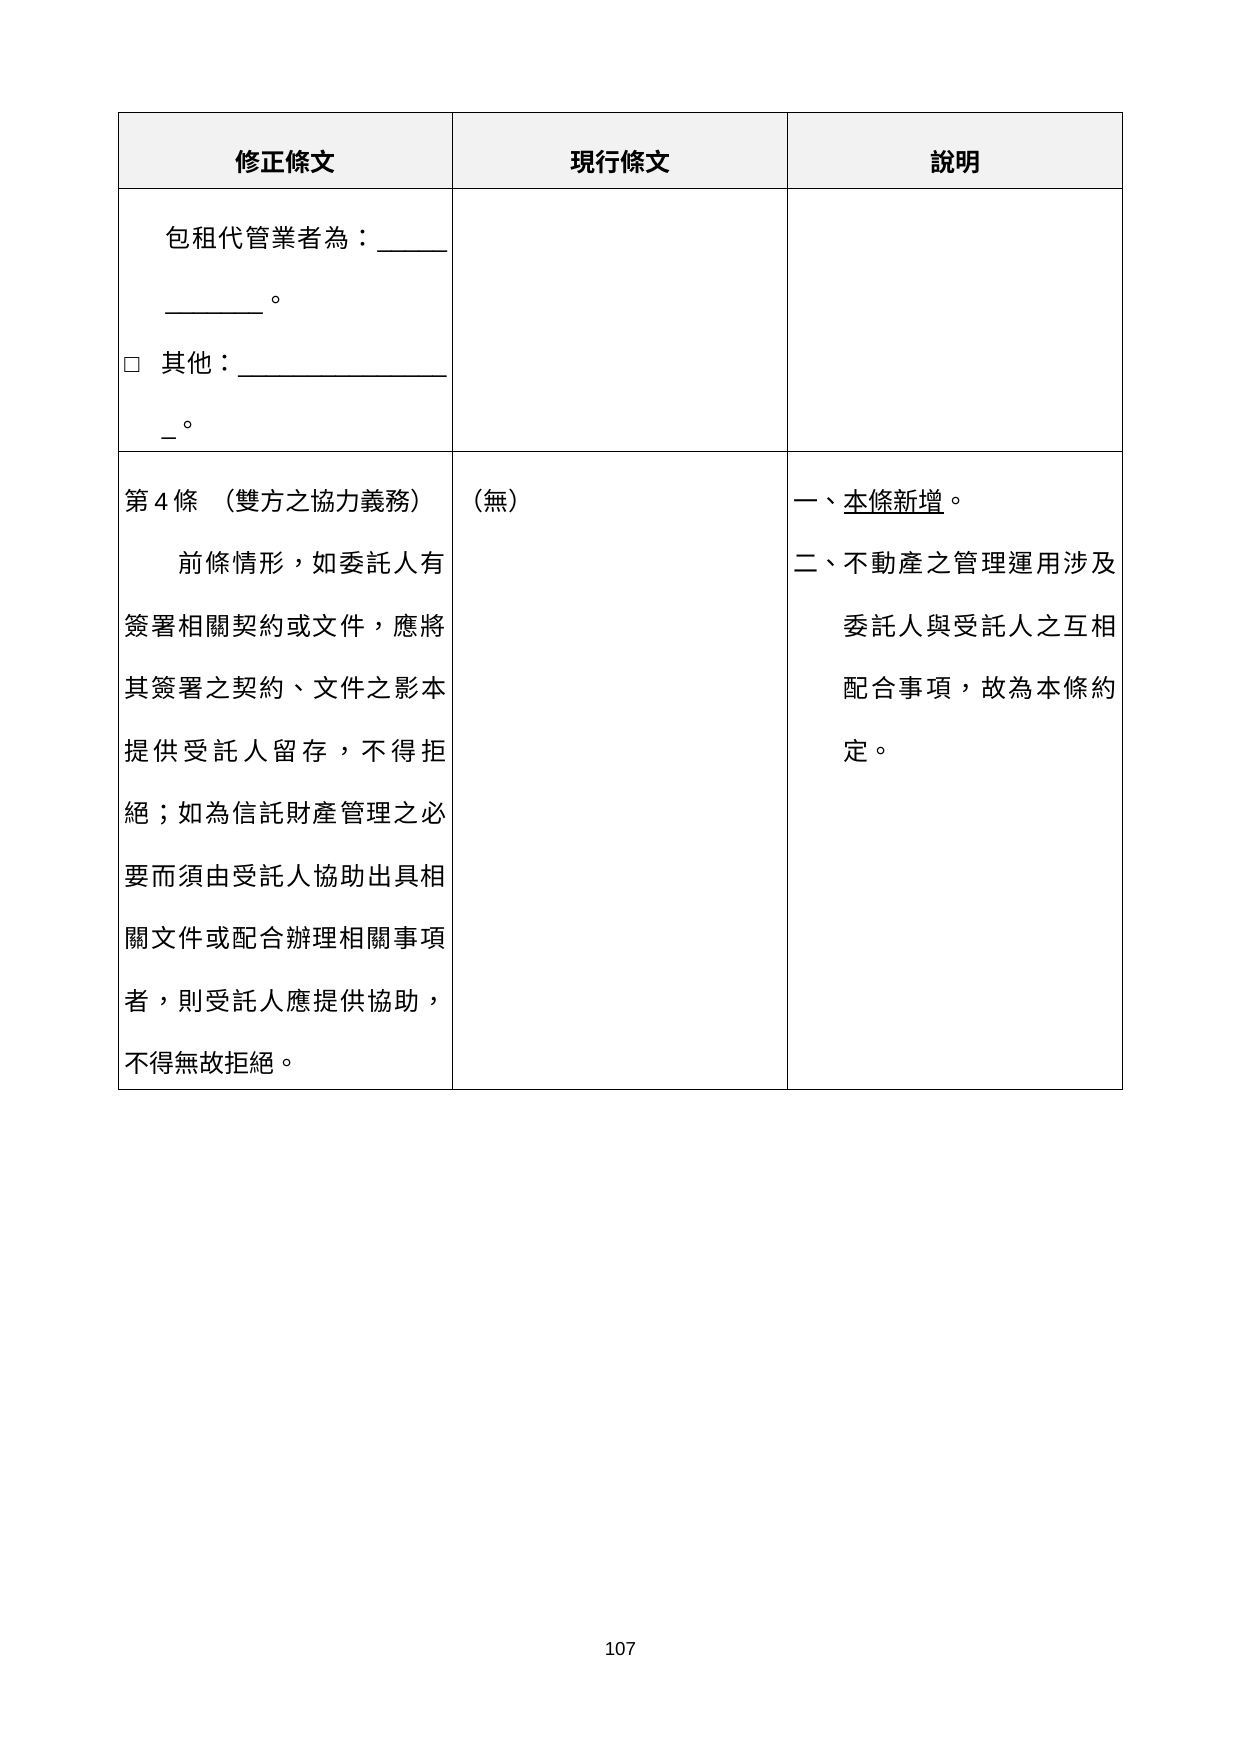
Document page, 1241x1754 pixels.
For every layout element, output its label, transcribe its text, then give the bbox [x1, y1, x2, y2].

table_cell [788, 189, 1122, 451]
table_header 現行條文 [453, 113, 787, 188]
table_cell [453, 189, 787, 451]
table_header 修正條文 [119, 113, 452, 188]
table_cell （無） [453, 452, 787, 1088]
table_header 說明 [788, 113, 1122, 188]
table_cell 包租代管業者為：____________。 □ 其他：________________。 [119, 189, 452, 451]
table_cell 第4條 （雙方之協力義務） 前條情形，如委託人有簽署相關契約或文件，應將其簽署之契約、文件之影本提供受託人留存，不得拒絕；如為信託財產管理之必要而須由受託人協助出具相關文件或配合辦理相關事項者，則受託人應提供協助，不得無故拒絕。 [119, 452, 452, 1088]
table_cell 一、本條新增。 二、 不動產之管理運用涉及委託人與受託人之互相配合事項，故為本條約定。 [788, 452, 1122, 1088]
